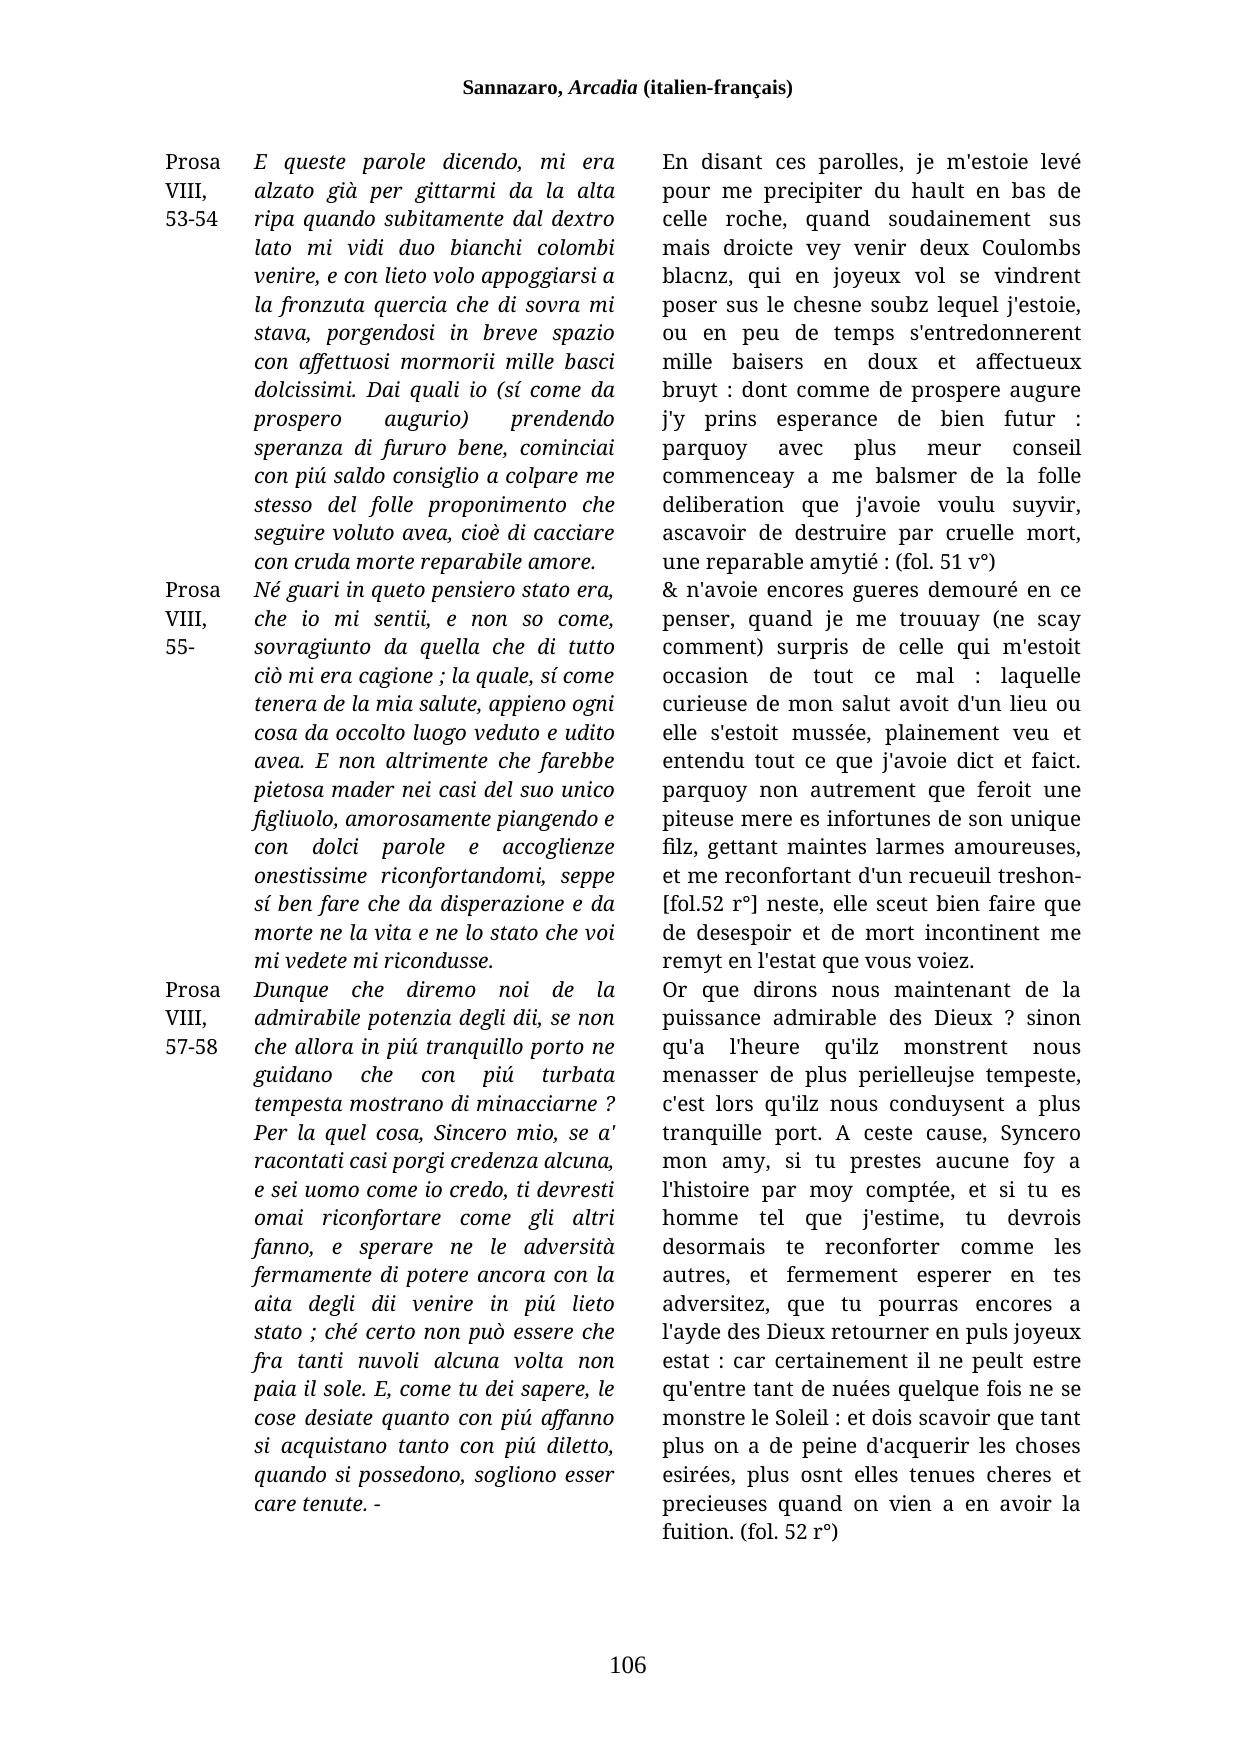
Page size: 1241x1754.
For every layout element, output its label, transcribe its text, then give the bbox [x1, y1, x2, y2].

table_cell & n'avoie encores gueres demouré en ce penser, quand je me trouuay (ne scay comment) surpris de celle qui m'estoit occasion de tout ce mal : laquelle curieuse de mon salut avoit d'un lieu ou elle s'estoit mussée, plainement veu et entendu tout ce que j'avoie dict et faict. parquoy non autrement que feroit une piteuse mere es infortunes de son unique filz, gettant maintes larmes amoureuses, et me reconfortant d'un recueuil treshon- [fol.52 r°] neste, elle sceut bien faire que de desespoir et de mort incontinent me remyt en l'estat que vous voiez. [640, 575, 1104, 975]
table_cell Né guari in queto pensiero stato era, che io mi sentii, e non so come, sovragiunto da quella che di tutto ciò mi era cagione ; la quale, sí come tenera de la mia salute, appieno ogni cosa da occolto luogo veduto e udito avea. E non altrimente che farebbe pietosa mader nei casi del suo unico figliuolo, amorosamente piangendo e con dolci parole e accoglienze onestissime riconfortandomi, seppe sí ben fare che da disperazione e da morte ne la vita e ne lo stato che voi mi vedete mi ricondusse. [232, 575, 640, 975]
table_cell Dunque che diremo noi de la admirabile potenzia degli dii, se non che allora in piú tranquillo porto ne guidano che con piú turbata tempesta mostrano di minacciarne ? Per la quel cosa, Sincero mio, se a' racontati casi porgi credenza alcuna, e sei uomo come io credo, ti devresti omai riconfortare come gli altri fanno, e sperare ne le adversità fermamente di potere ancora con la aita degli dii venire in piú lieto stato ; ché certo non può essere che fra tanti nuvoli alcuna volta non paia il sole. E, come tu dei sapere, le cose desiate quanto con piú affanno si acquistano tanto con piú diletto, quando si possedono, sogliono esser care tenute. - [232, 975, 640, 1546]
table_cell E queste parole dicendo, mi era alzato già per gittarmi da la alta ripa quando subitamente dal dextro lato mi vidi duo bianchi colombi venire, e con lieto volo appoggiarsi a la fronzuta quercia che di sovra mi stava, porgendosi in breve spazio con affettuosi mormorii mille basci dolcissimi. Dai quali io (sí come da prospero augurio) prendendo speranza di fururo bene, cominciai con piú saldo consiglio a colpare me stesso del folle proponimento che seguire voluto avea, cioè di cacciare con cruda morte reparabile amore. [232, 147, 640, 575]
table_cell Prosa VIII, 57-58 [158, 975, 232, 1546]
table_cell Prosa VIII, 53-54 [158, 147, 232, 575]
table_cell Or que dirons nous maintenant de la puissance admirable des Dieux ? sinon qu'a l'heure qu'ilz monstrent nous menasser de plus perielleujse tempeste, c'est lors qu'ilz nous conduysent a plus tranquille port. A ceste cause, Syncero mon amy, si tu prestes aucune foy a l'histoire par moy comptée, et si tu es homme tel que j'estime, tu devrois desormais te reconforter comme les autres, et fermement esperer en tes adversitez, que tu pourras encores a l'ayde des Dieux retourner en puls joyeux estat : car certainement il ne peult estre qu'entre tant de nuées quelque fois ne se monstre le Soleil : et dois scavoir que tant plus on a de peine d'acquerir les choses esirées, plus osnt elles tenues cheres et precieuses quand on vien a en avoir la fuition. (fol. 52 r°) [640, 975, 1104, 1546]
table_cell En disant ces parolles, je m'estoie levé pour me precipiter du hault en bas de celle roche, quand soudainement sus mais droicte vey venir deux Coulombs blacnz, qui en joyeux vol se vindrent poser sus le chesne soubz lequel j'estoie, ou en peu de temps s'entredonnerent mille baisers en doux et affectueux bruyt : dont comme de prospere augure j'y prins esperance de bien futur : parquoy avec plus meur conseil commenceay a me balsmer de la folle deliberation que j'avoie voulu suyvir, ascavoir de destruire par cruelle mort, une reparable amytié : (fol. 51 v°) [640, 147, 1104, 575]
table_cell Prosa VIII, 55- [158, 575, 232, 975]
